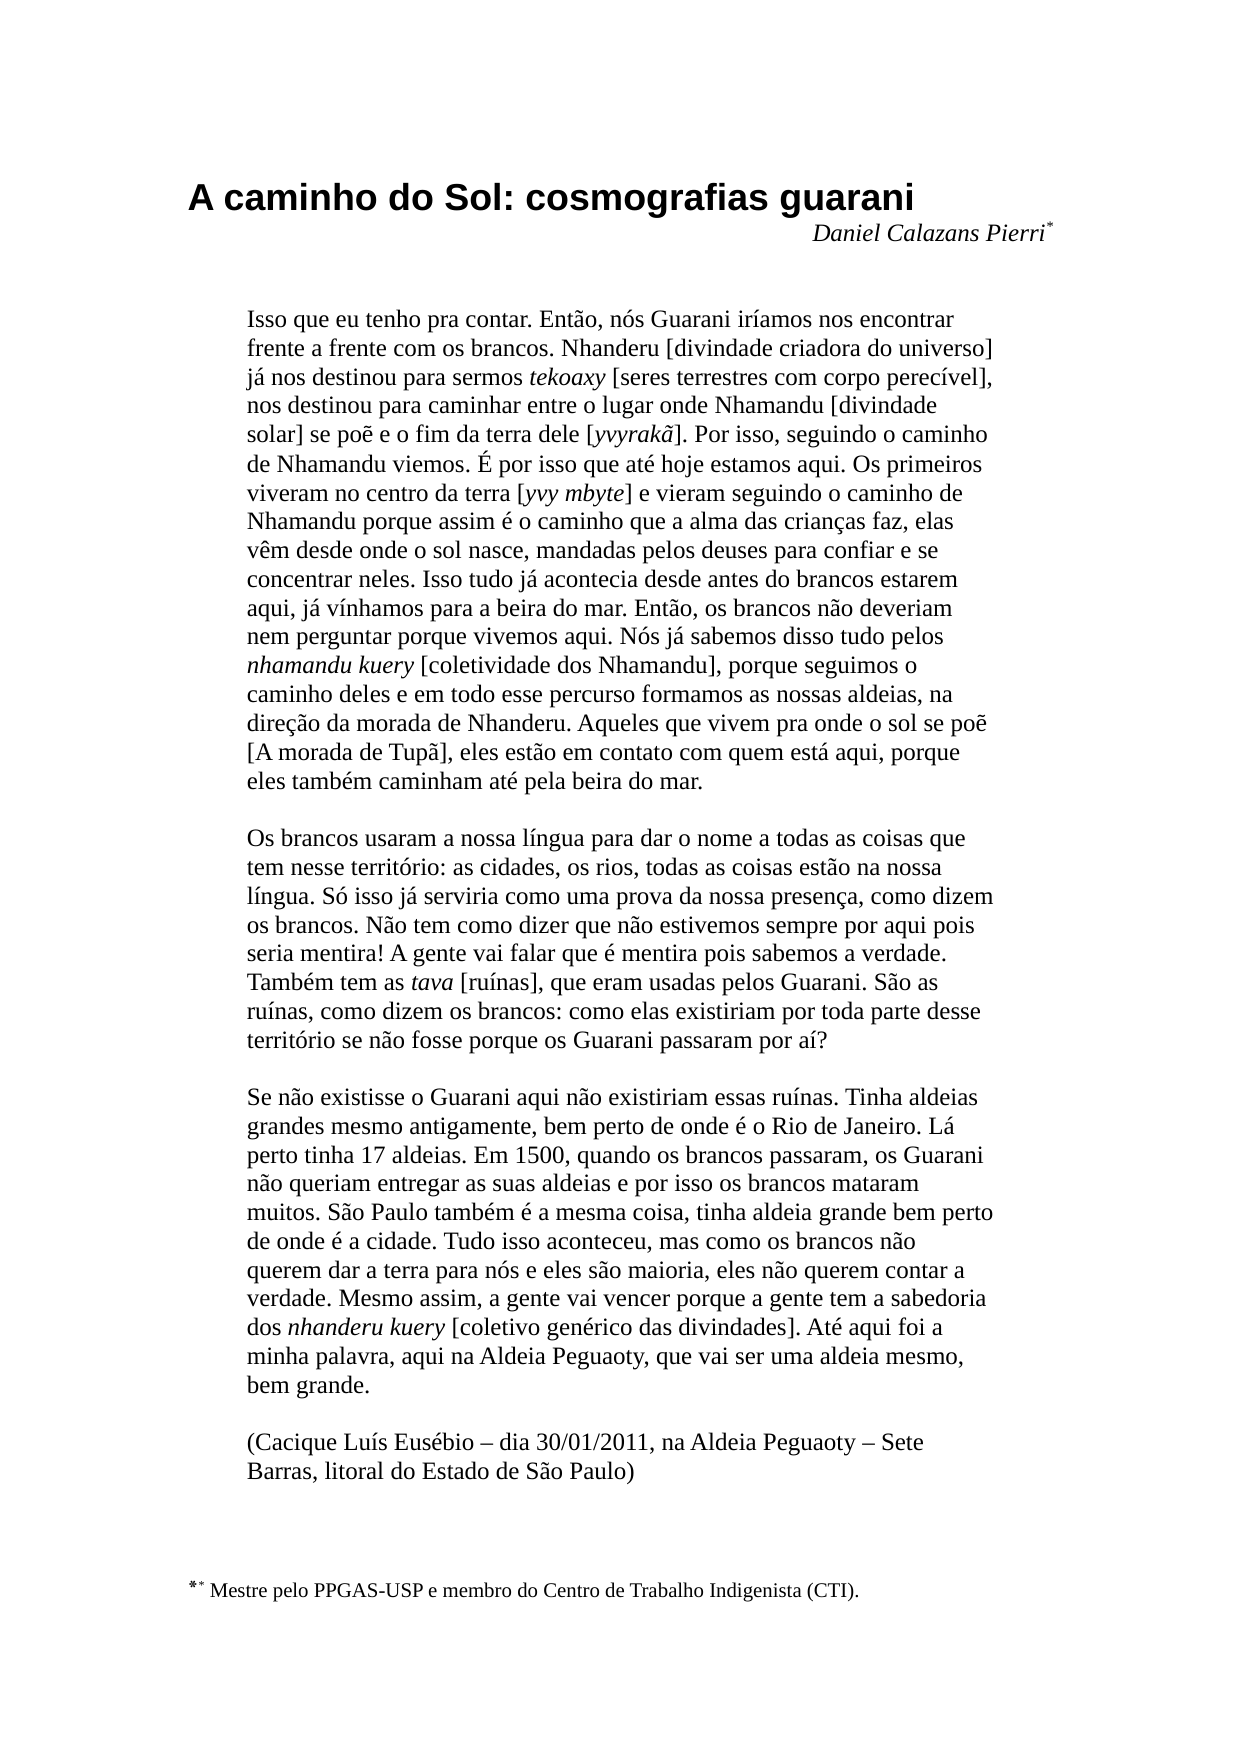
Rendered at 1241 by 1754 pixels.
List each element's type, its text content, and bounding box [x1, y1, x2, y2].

text Daniel Calazans Pierri [187, 218, 1053, 247]
text Isso que eu tenho pra contar. Então, nós Guarani iríamos nos encontrar frente a frente com os brancos. Nhanderu [divindade criadora do universo] já nos destinou para sermos tekoaxy [seres terrestres com corpo perecível], nos destinou para caminhar entre o lugar onde Nhamandu [divindade solar] se poẽ e o fim da terra dele [yvyrakã]. Por isso, seguindo o caminho de Nhamandu viemos. É por isso que até hoje estamos aqui. Os primeiros viveram no centro da terra [yvy mbyte] e vieram seguindo o caminho de Nhamandu porque assim é o caminho que a alma das crianças faz, elas vêm desde onde o sol nasce, mandadas pelos deuses para confiar e se concentrar neles. Isso tudo já acontecia desde antes do brancos estarem aqui, já vínhamos para a beira do mar. Então, os brancos não deveriam nem perguntar porque vivemos aqui. Nós já sabemos disso tudo pelos nhamandu kuery [coletividade dos Nhamandu], porque seguimos o caminho deles e em todo esse percurso formamos as nossas aldeias, na direção da morada de Nhanderu. Aqueles que vivem pra onde o sol se poẽ [A morada de Tupã], eles estão em contato com quem está aqui, porque eles também caminham até pela beira do mar. [247, 304, 994, 795]
text (Cacique Luís Eusébio – dia 30/01/2011, na Aldeia Peguaoty – Sete Barras, litoral do Estado de São Paulo) [247, 1427, 994, 1485]
text * Mestre pelo PPGAS-USP e membro do Centro de Trabalho Indigenista (CTI). [187, 1575, 1053, 1604]
text A caminho do Sol: cosmografias guarani [187, 175, 1053, 218]
text Os brancos usaram a nossa língua para dar o nome a todas as coisas que tem nesse território: as cidades, os rios, todas as coisas estão na nossa língua. Só isso já serviria como uma prova da nossa presença, como dizem os brancos. Não tem como dizer que não estivemos sempre por aqui pois seria mentira! A gente vai falar que é mentira pois sabemos a verdade. Também tem as tava [ruínas], que eram usadas pelos Guarani. São as ruínas, como dizem os brancos: como elas existiriam por toda parte desse território se não fosse porque os Guarani passaram por aí? [247, 823, 994, 1053]
text Se não existisse o Guarani aqui não existiriam essas ruínas. Tinha aldeias grandes mesmo antigamente, bem perto de onde é o Rio de Janeiro. Lá perto tinha 17 aldeias. Em 1500, quando os brancos passaram, os Guarani não queriam entregar as suas aldeias e por isso os brancos mataram muitos. São Paulo também é a mesma coisa, tinha aldeia grande bem perto de onde é a cidade. Tudo isso aconteceu, mas como os brancos não querem dar a terra para nós e eles são maioria, eles não querem contar a verdade. Mesmo assim, a gente vai vencer porque a gente tem a sabedoria dos nhanderu kuery [coletivo genérico das divindades]. Até aqui foi a minha palavra, aqui na Aldeia Peguaoty, que vai ser uma aldeia mesmo, bem grande. [247, 1082, 994, 1398]
